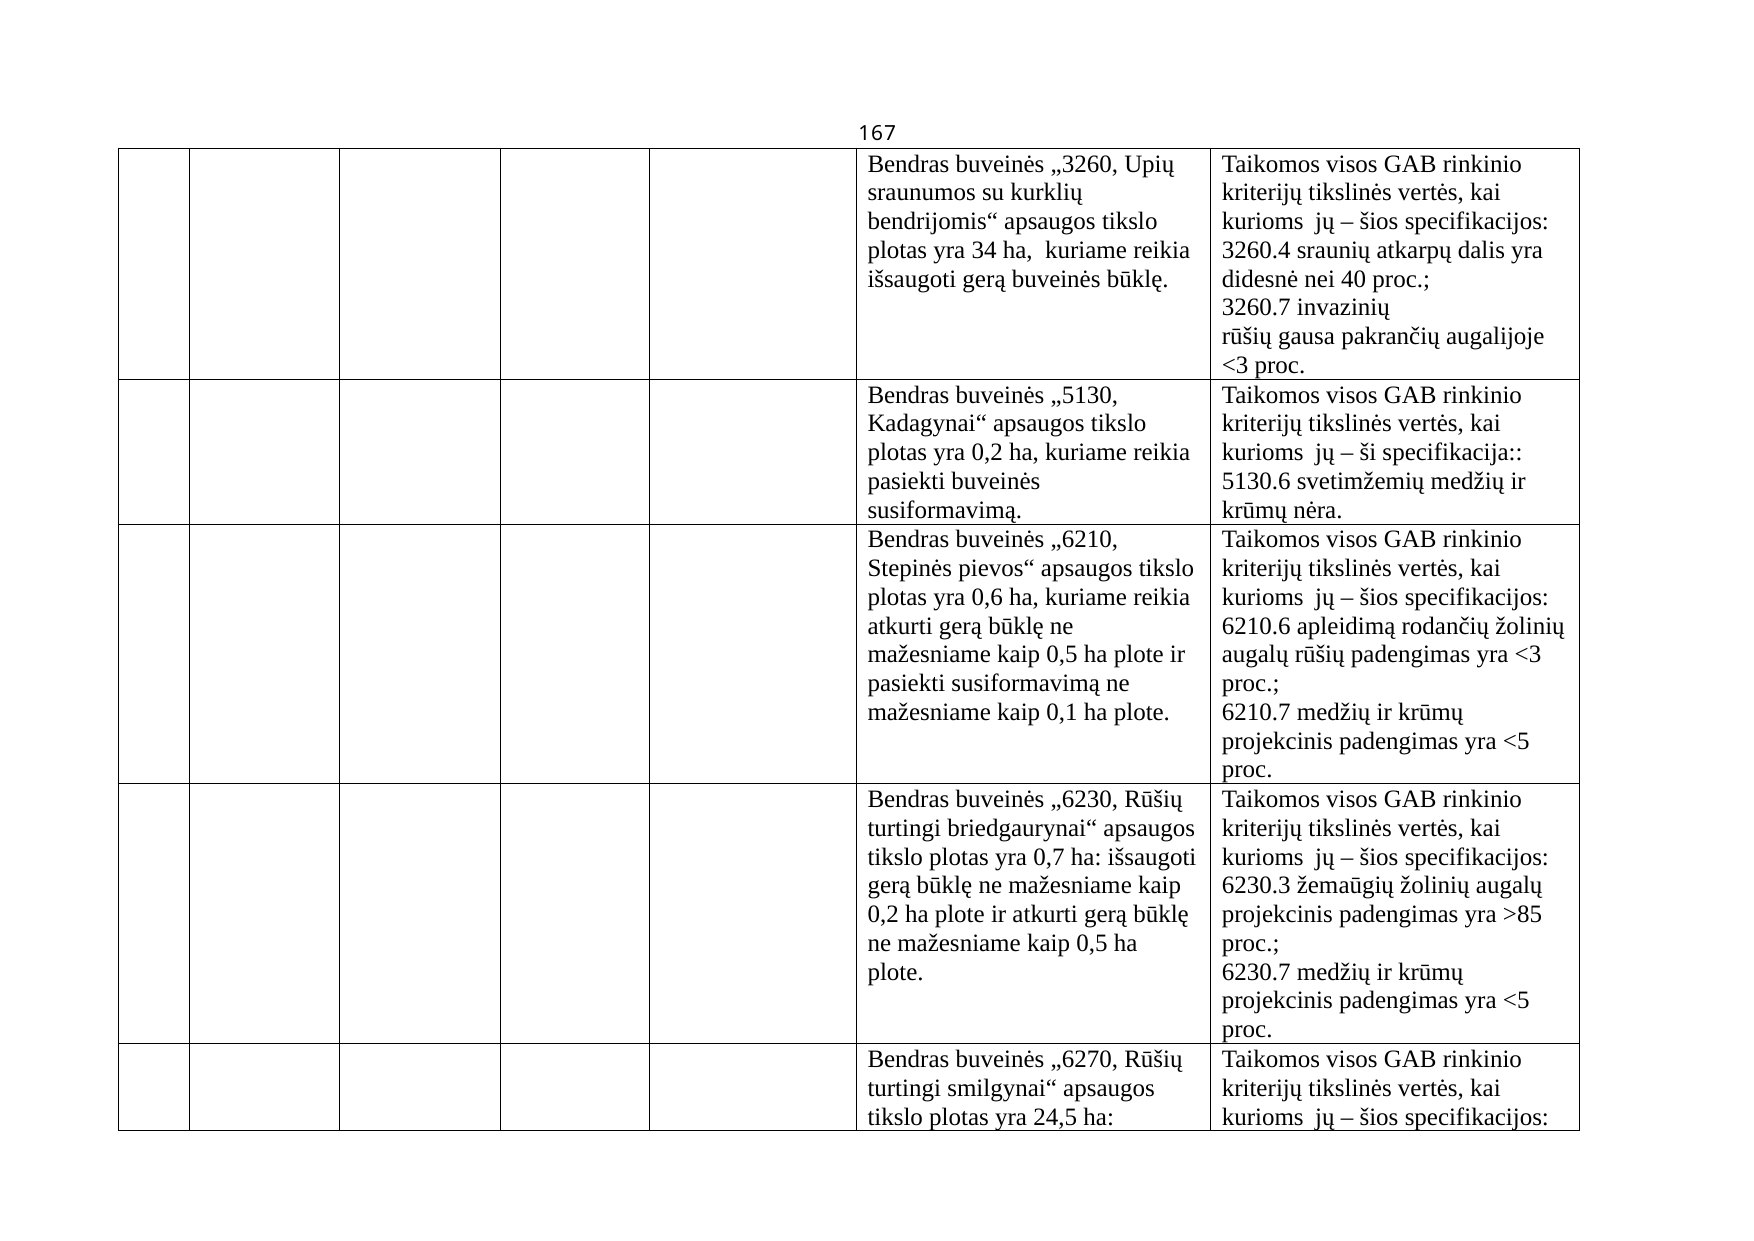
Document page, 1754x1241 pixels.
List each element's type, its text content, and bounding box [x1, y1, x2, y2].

table_cell [501, 1044, 649, 1130]
table_cell [119, 525, 189, 783]
table_cell Bendras buveinės „6210, Stepinės pievos“ apsaugos tikslo plotas yra 0,6 ha, kuriame reikia atkurti gerą būklę ne mažesniame kaip 0,5 ha plote ir pasiekti susiformavimą ne mažesniame kaip 0,1 ha plote. [857, 525, 1210, 783]
table_cell [119, 149, 189, 379]
table_cell [119, 380, 189, 523]
table_cell [190, 380, 339, 523]
table_cell Taikomos visos GAB rinkinio kriterijų tikslinės vertės, kai kurioms jų – šios specifikacijos: 6210.6 apleidimą rodančių žolinių augalų rūšių padengimas yra <3 proc.; 6210.7 medžių ir krūmų projekcinis padengimas yra <5 proc. [1211, 525, 1579, 783]
table_cell [650, 149, 856, 379]
table_cell [190, 525, 339, 783]
table_cell [650, 380, 856, 523]
table_cell [501, 784, 649, 1043]
table_cell [650, 1044, 856, 1130]
table_cell [340, 525, 500, 783]
table_cell Taikomos visos GAB rinkinio kriterijų tikslinės vertės, kai kurioms jų – ši specifikacija:: 5130.6 svetimžemių medžių ir krūmų nėra. [1211, 380, 1579, 523]
table_cell Bendras buveinės „6230, Rūšių turtingi briedgaurynai“ apsaugos tikslo plotas yra 0,7 ha: išsaugoti gerą būklę ne mažesniame kaip 0,2 ha plote ir atkurti gerą būklę ne mažesniame kaip 0,5 ha plote. [857, 784, 1210, 1043]
table_cell [119, 784, 189, 1043]
table_cell [501, 525, 649, 783]
table_cell [650, 784, 856, 1043]
table_cell Bendras buveinės „5130, Kadagynai“ apsaugos tikslo plotas yra 0,2 ha, kuriame reikia pasiekti buveinės susiformavimą. [857, 380, 1210, 523]
table_cell [650, 525, 856, 783]
table_cell [190, 149, 339, 379]
table_cell [340, 784, 500, 1043]
table_cell Bendras buveinės „6270, Rūšių turtingi smilgynai“ apsaugos tikslo plotas yra 24,5 ha: [857, 1044, 1210, 1130]
table_cell [501, 380, 649, 523]
table_cell [190, 784, 339, 1043]
table_cell [501, 149, 649, 379]
table_cell Taikomos visos GAB rinkinio kriterijų tikslinės vertės, kai kurioms jų – šios specifikacijos: 6230.3 žemaūgių žolinių augalų projekcinis padengimas yra >85 proc.; 6230.7 medžių ir krūmų projekcinis padengimas yra <5 proc. [1211, 784, 1579, 1043]
table_cell [340, 380, 500, 523]
table_cell Taikomos visos GAB rinkinio kriterijų tikslinės vertės, kai kurioms jų – šios specifikacijos: 3260.4 sraunių atkarpų dalis yra didesnė nei 40 proc.; 3260.7 invazinių rūšių gausa pakrančių augalijoje <3 proc. [1211, 149, 1579, 379]
table_cell Taikomos visos GAB rinkinio kriterijų tikslinės vertės, kai kurioms jų – šios specifikacijos: [1211, 1044, 1579, 1130]
table_cell [190, 1044, 339, 1130]
table_cell [119, 1044, 189, 1130]
table_cell Bendras buveinės „3260, Upių sraunumos su kurklių bendrijomis“ apsaugos tikslo plotas yra 34 ha, kuriame reikia išsaugoti gerą buveinės būklę. [857, 149, 1210, 379]
table_cell [340, 1044, 500, 1130]
table_cell [340, 149, 500, 379]
